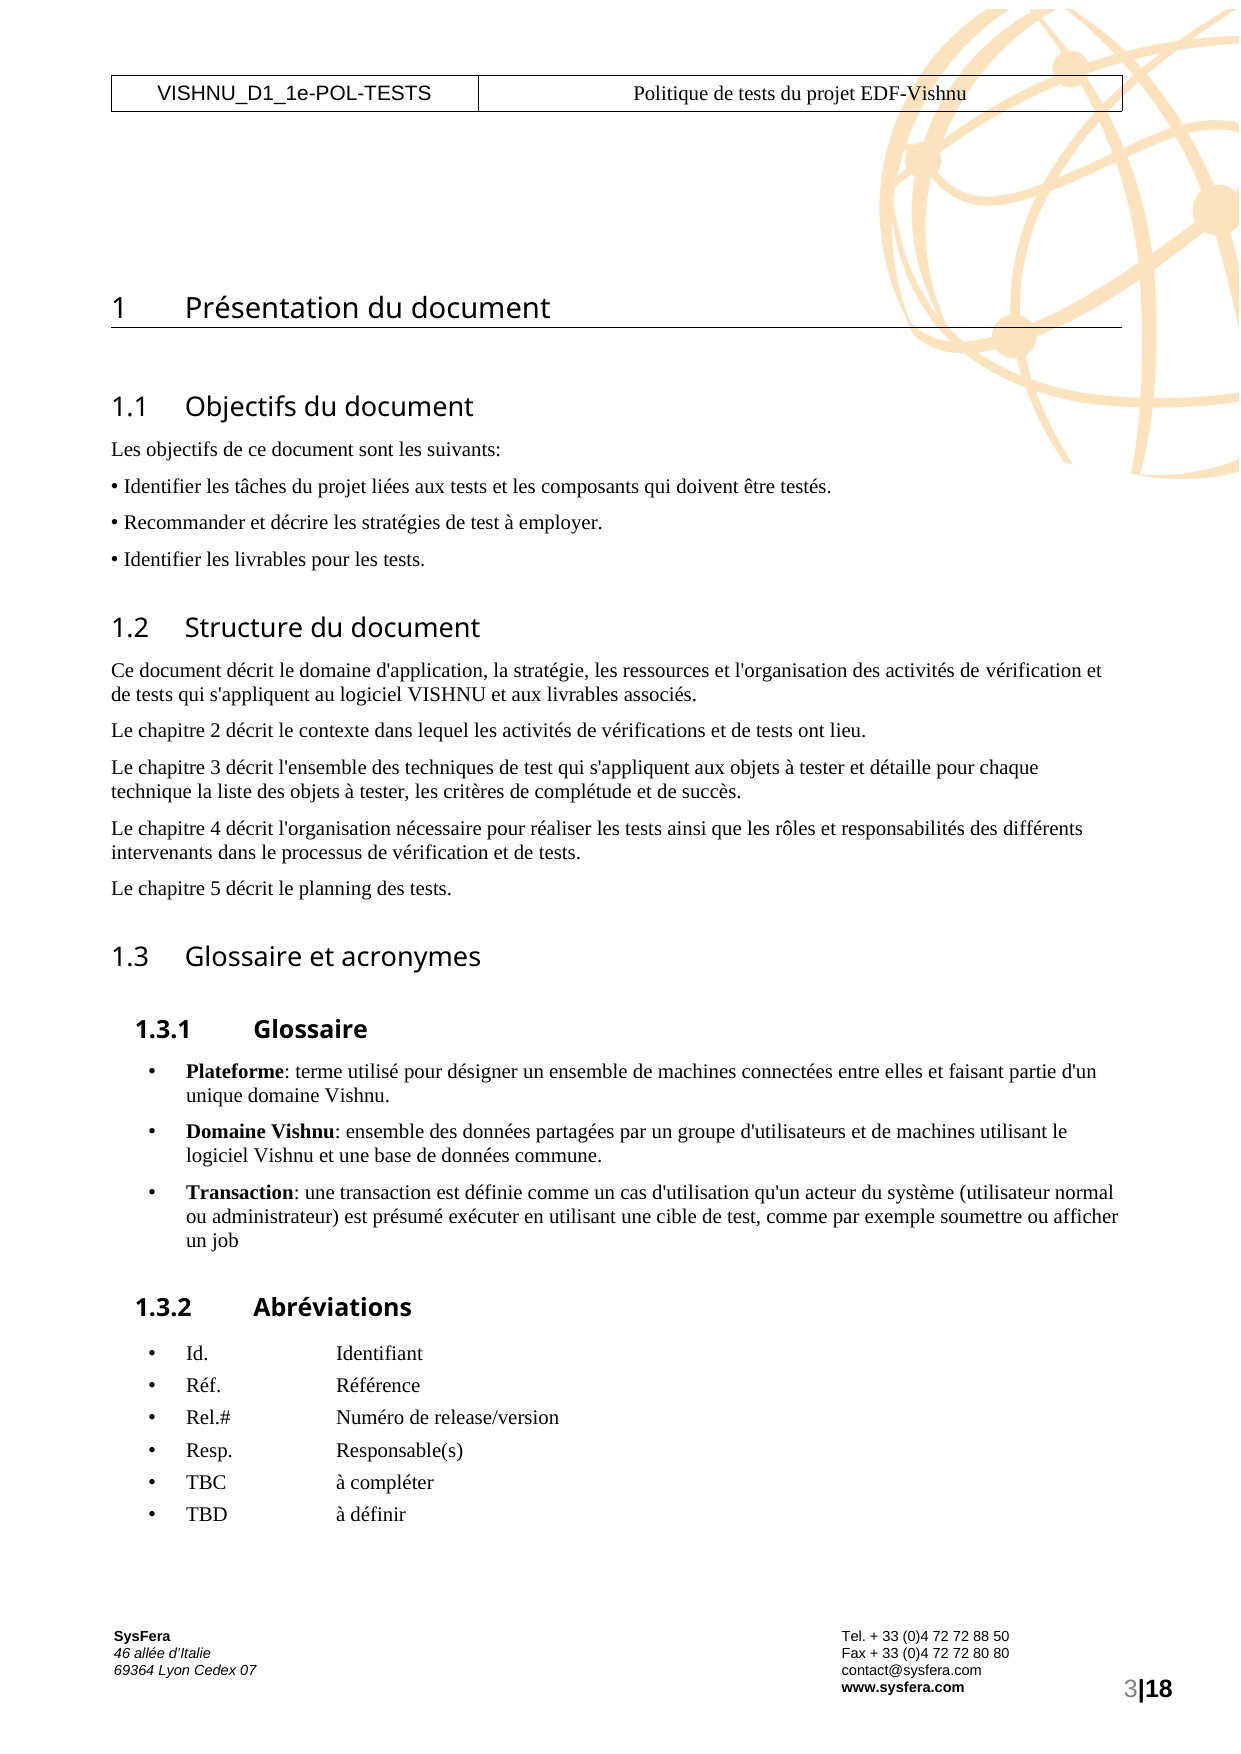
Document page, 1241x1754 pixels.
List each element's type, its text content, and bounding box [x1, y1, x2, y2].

text Ce document décrit le domaine d'application, la stratégie, les ressources et l'organisation des activités de vérification et de tests qui s'appliquent au logiciel VISHNU et aux livrables associés. [111, 658, 1122, 706]
list Réf. Référence [148, 1373, 1122, 1397]
picture [1, 9, 1239, 479]
subtitle Glossaire [134, 1012, 1122, 1046]
list Identifier les tâches du projet liées aux tests et les composants qui doivent être testés. [111, 481, 1122, 498]
subtitle Glossaire et acronymes [111, 938, 1122, 975]
subtitle Abréviations [134, 1290, 1122, 1324]
list Id. Identifiant [148, 1340, 1122, 1364]
list TBD à définir [148, 1502, 1122, 1526]
text Le chapitre 4 décrit l'organisation nécessaire pour réaliser les tests ainsi que les rôles et responsabilités des différents intervenants dans le processus de vérification et de tests. [111, 816, 1122, 864]
list Resp. Responsable(s) [148, 1438, 1122, 1462]
text Le chapitre 2 décrit le contexte dans lequel les activités de vérifications et de tests ont lieu. [111, 718, 1122, 742]
text Le chapitre 5 décrit le planning des tests. [111, 876, 1122, 900]
list Plateforme: terme utilisé pour désigner un ensemble de machines connectées entre elles et faisant partie d'un unique domaine Vishnu. [148, 1059, 1122, 1107]
subtitle Structure du document [111, 608, 1122, 645]
list Recommander et décrire les stratégies de test à employer. [111, 510, 1122, 534]
text Le chapitre 3 décrit l'ensemble des techniques de test qui s'appliquent aux objets à tester et détaille pour chaque technique la liste des objets à tester, les critères de complétude et de succès. [111, 755, 1122, 803]
list Rel.# Numéro de release/version [148, 1405, 1122, 1429]
list Identifier les livrables pour les tests. [111, 547, 1122, 571]
list Transaction: une transaction est définie comme un cas d'utilisation qu'un acteur du système (utilisateur normal ou administrateur) est présumé exécuter en utilisant une cible de test, comme par exemple soumettre ou afficher un job [148, 1180, 1122, 1252]
list Domaine Vishnu: ensemble des données partagées par un groupe d'utilisateurs et de machines utilisant le logiciel Vishnu et une base de données commune. [148, 1119, 1122, 1167]
list TBC à compléter [148, 1470, 1122, 1494]
